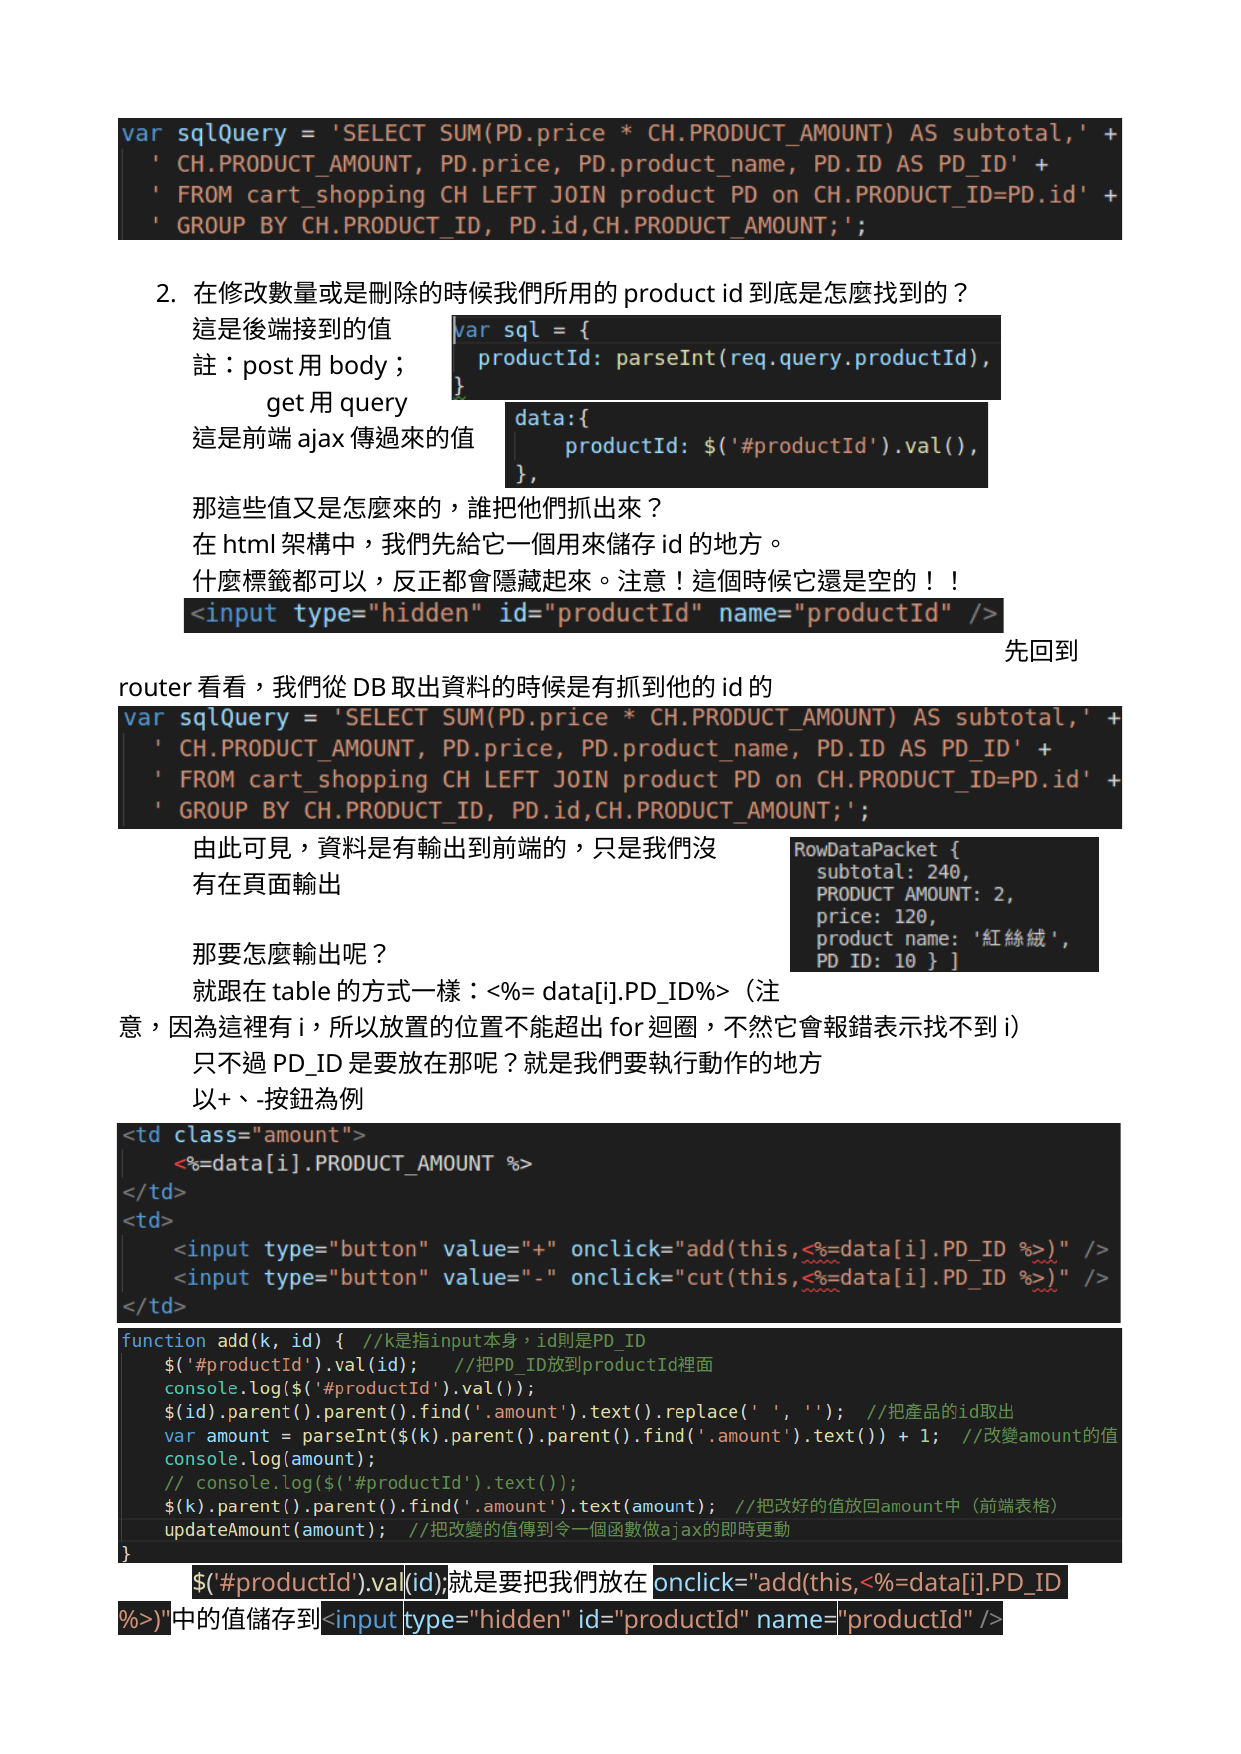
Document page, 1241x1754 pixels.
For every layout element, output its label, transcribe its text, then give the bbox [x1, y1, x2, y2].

picture [505, 402, 989, 488]
text 先回到router看看，我們從DB取出資料的時候是有抓到他的id的 [118, 631, 1122, 704]
text get用query [118, 382, 1122, 418]
text $('#productId').val(id);就是要把我們放在onclick="add(this,<%=data[i].PD_ID %>)"中的值儲存到<input type="hidden" id="productId" name="productId" /> [118, 1563, 1122, 1635]
text [1099, 935, 1122, 971]
picture [118, 118, 1123, 240]
list 在修改數量或是刪除的時候我們所用的product id到底是怎麼找到的？ [156, 273, 1122, 309]
text 那這些值又是怎麼來的，誰把他們抓出來？ [118, 489, 1122, 525]
text [1001, 346, 1122, 382]
picture [790, 837, 1099, 972]
text 就跟在table的方式一樣：<%= data[i].PD_ID%>（注意，因為這裡有i，所以放置的位置不能超出for迴圈，不然它會報錯表示找不到i） [118, 971, 1122, 1043]
picture [118, 1328, 1123, 1563]
text 只不過PD_ID是要放在那呢？就是我們要執行動作的地方 [118, 1043, 1122, 1080]
text 以+、-按鈕為例 [118, 1080, 1122, 1116]
text [118, 1116, 1122, 1328]
picture [116, 1123, 1121, 1323]
text 那要怎麼輸出呢？ [118, 935, 790, 971]
picture [118, 706, 1123, 829]
text 這是後端接到的值 [118, 309, 1122, 346]
text 什麼標籤都可以，反正都會隱藏起來。注意！這個時候它還是空的！！ [118, 561, 1122, 597]
text [989, 418, 1122, 454]
picture [183, 598, 1004, 633]
text 這是前端ajax傳過來的值 [118, 418, 505, 454]
text 在html架構中，我們先給它一個用來儲存id的地方。 [118, 525, 1122, 561]
text 註：post用body； [118, 346, 451, 382]
text 由此可見，資料是有輸出到前端的，只是我們沒 有在頁面輸出 [118, 829, 1122, 901]
picture [451, 315, 1001, 400]
